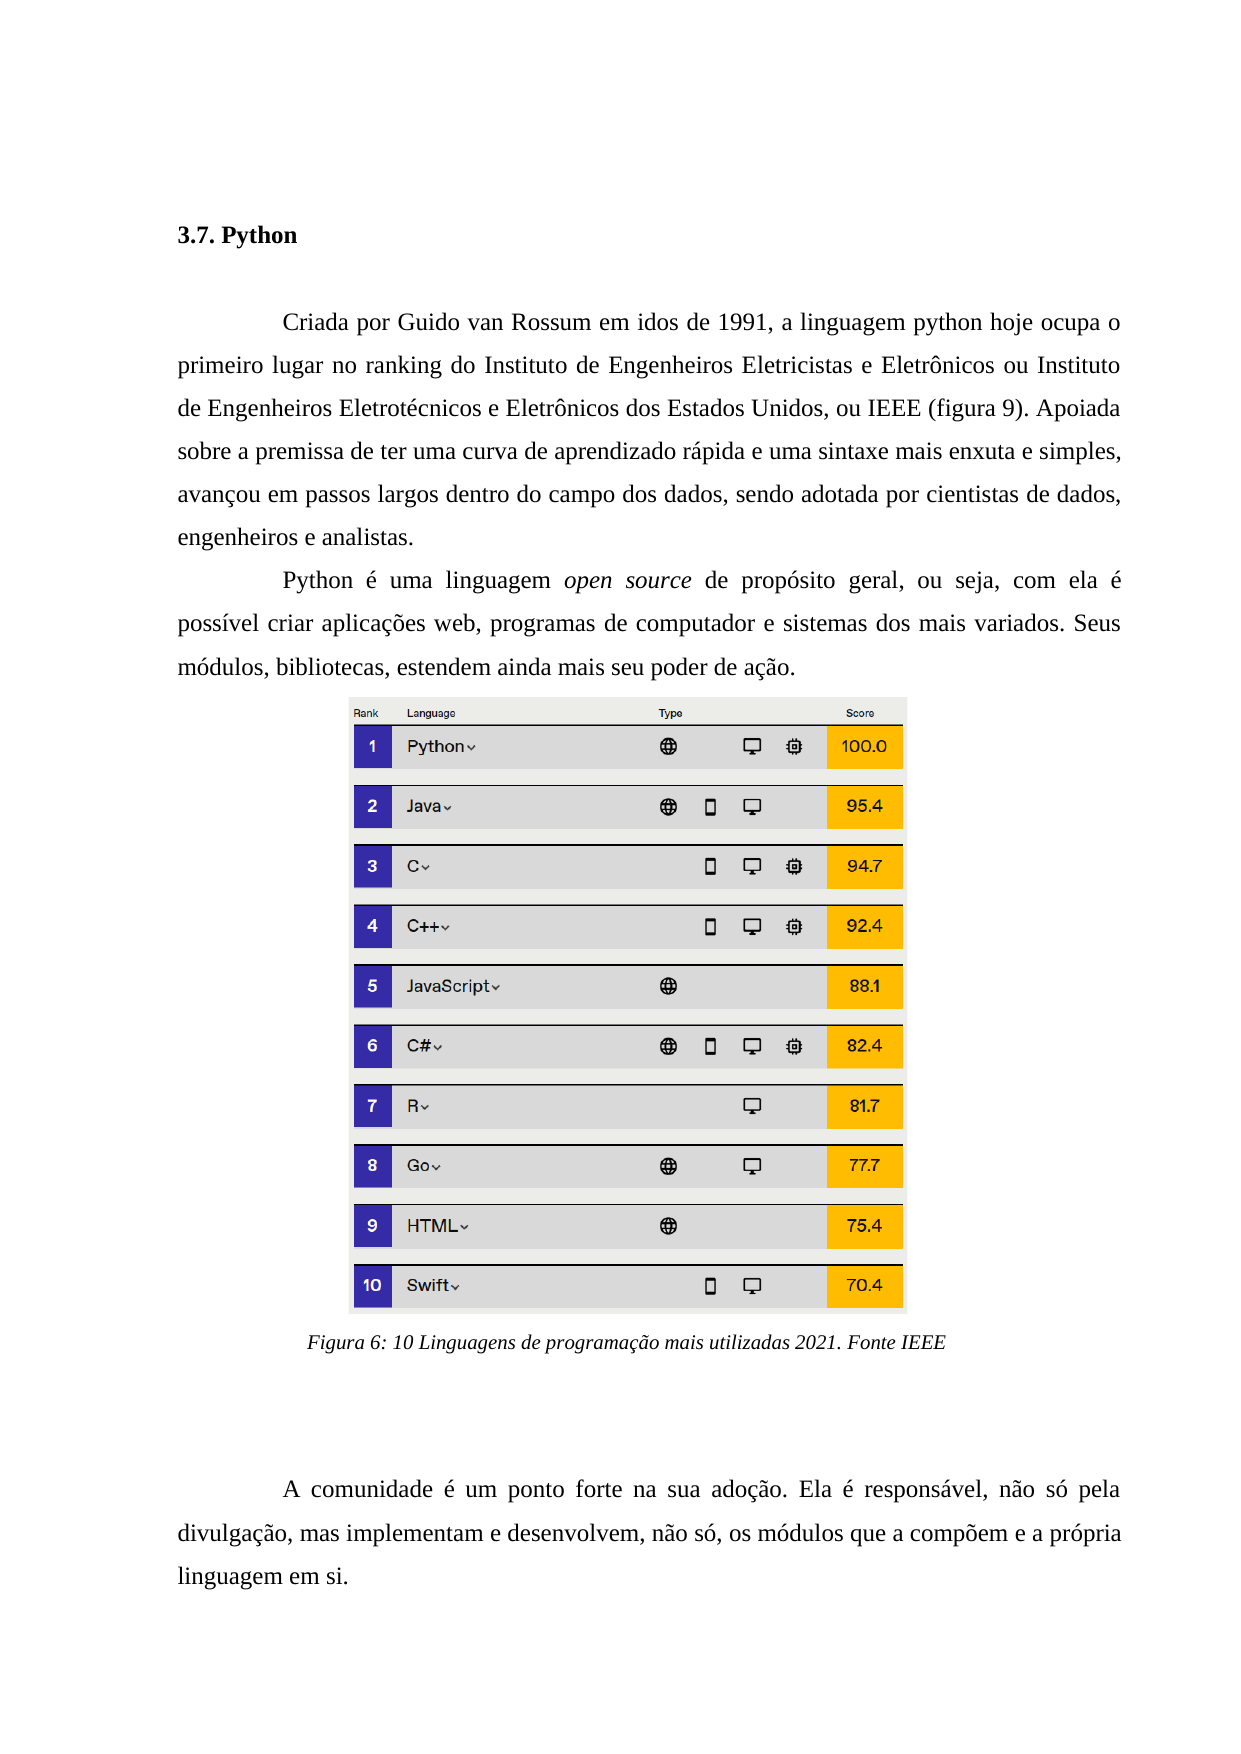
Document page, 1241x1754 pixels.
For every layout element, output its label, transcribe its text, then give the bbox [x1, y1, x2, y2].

text Figura 6: 10 Linguagens de programação mais utilizadas 2021. Fonte IEEE [307, 710, 949, 1354]
text A comunidade é um ponto forte na sua adoção. Ela é responsável, não só pela divulgação, mas implementam e desenvolvem, não só, os módulos que a compõem e a própria linguagem em si. [177, 1314, 1122, 1589]
picture [348, 697, 908, 1314]
text Criada por Guido van Rossum em idos de 1991, a linguagem python hoje ocupa o primeiro lugar no ranking do Instituto de Engenheiros Eletricistas e Eletrônicos ou Instituto de Engenheiros Eletrotécnicos e Eletrônicos dos Estados Unidos, ou IEEE (figura 9). Apoiada sobre a premissa de ter uma curva de aprendizado rápida e uma sintaxe mais enxuta e simples, avançou em passos largos dentro do campo dos dados, sendo adotada por cientistas de dados, engenheiros e analistas. [177, 307, 1122, 551]
text Python é uma linguagem open source de propósito geral, ou seja, com ela é possível criar aplicações web, programas de computador e sistemas dos mais variados. Seus módulos, bibliotecas, estendem ainda mais seu poder de ação. [177, 565, 1122, 680]
subtitle 3.7. Python [177, 220, 1122, 249]
